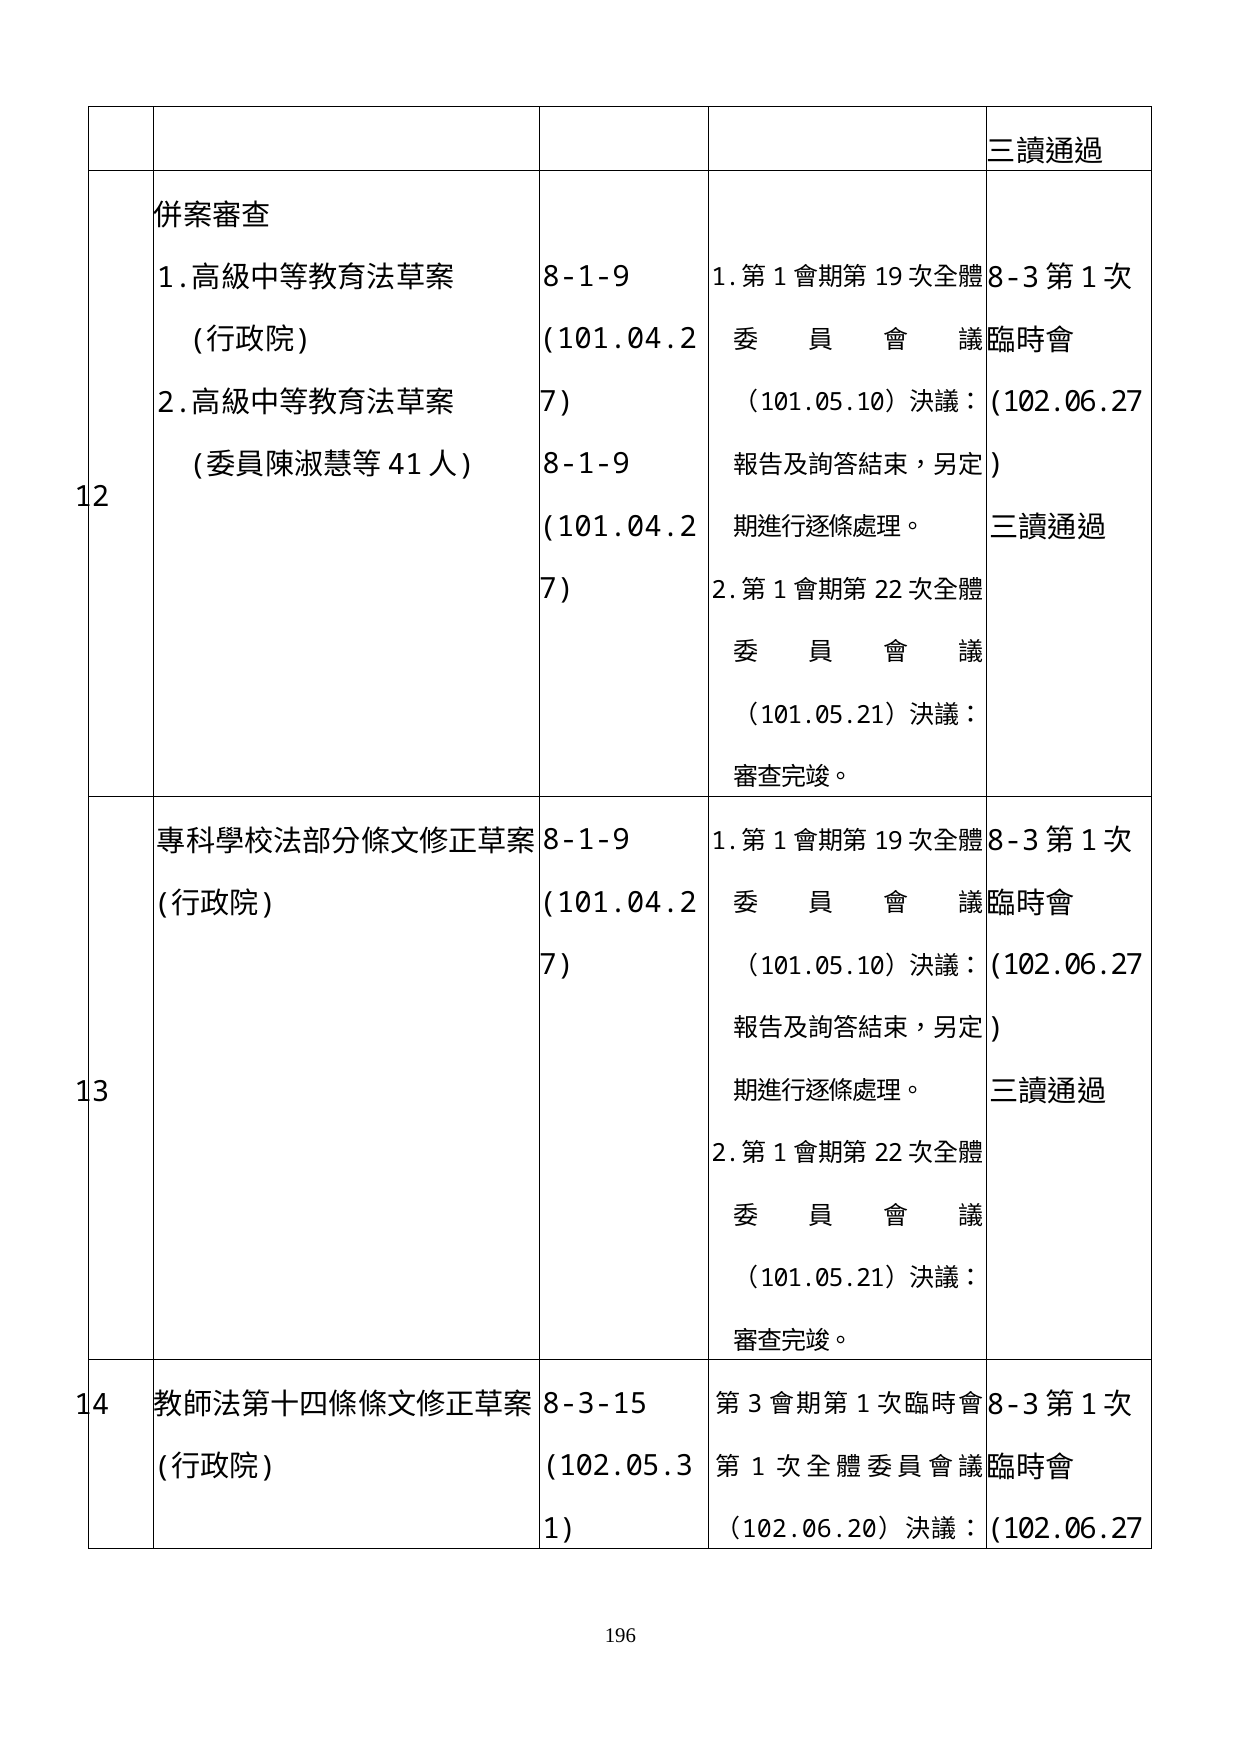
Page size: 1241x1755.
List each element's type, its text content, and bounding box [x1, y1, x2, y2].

table_cell [89, 107, 153, 169]
table_cell 三讀通過 [987, 107, 1151, 169]
table_cell 1.第1會期第19次全體委員會議（101.05.10）決議：報告及詢答結束，另定期進行逐條處理。 2.第1會期第22次全體委員會議（101.05.21）決議：審查完竣。 [709, 171, 986, 796]
table_cell [540, 107, 708, 169]
table_cell 8-3第1次臨時會(102.06.27) 三讀通過 [987, 171, 1151, 796]
table_cell [154, 107, 539, 169]
table_cell 8-3第1次臨時會(102.06.27) 三讀通過 [987, 797, 1151, 1359]
table_cell [89, 797, 153, 1359]
table_cell 教師法第十四條條文修正草案 (行政院) [154, 1360, 539, 1548]
table_cell 併案審查 1.高級中等教育法草案 (行政院) 2.高級中等教育法草案 (委員陳淑慧等41人) [154, 171, 539, 796]
table_cell 8-3-15 (102.05.31) [540, 1360, 708, 1548]
table_cell [89, 171, 153, 796]
table_cell 8-1-9 (101.04.27) 8-1-9 (101.04.27) [540, 171, 708, 796]
table_cell 1.第1會期第19次全體委員會議（101.05.10）決議：報告及詢答結束，另定期進行逐條處理。 2.第1會期第22次全體委員會議（101.05.21）決議：審查完竣。 [709, 797, 986, 1359]
table_cell 第3會期第1次臨時會第1次全體委員會議（102.06.20）決議： [709, 1360, 986, 1548]
table_cell [709, 107, 986, 169]
table_cell 8-1-9 (101.04.27) [540, 797, 708, 1359]
table_cell [89, 1360, 153, 1548]
table_cell 專科學校法部分條文修正草案 (行政院) [154, 797, 539, 1359]
table_cell 8-3第1次臨時會(102.06.27 [987, 1360, 1151, 1548]
